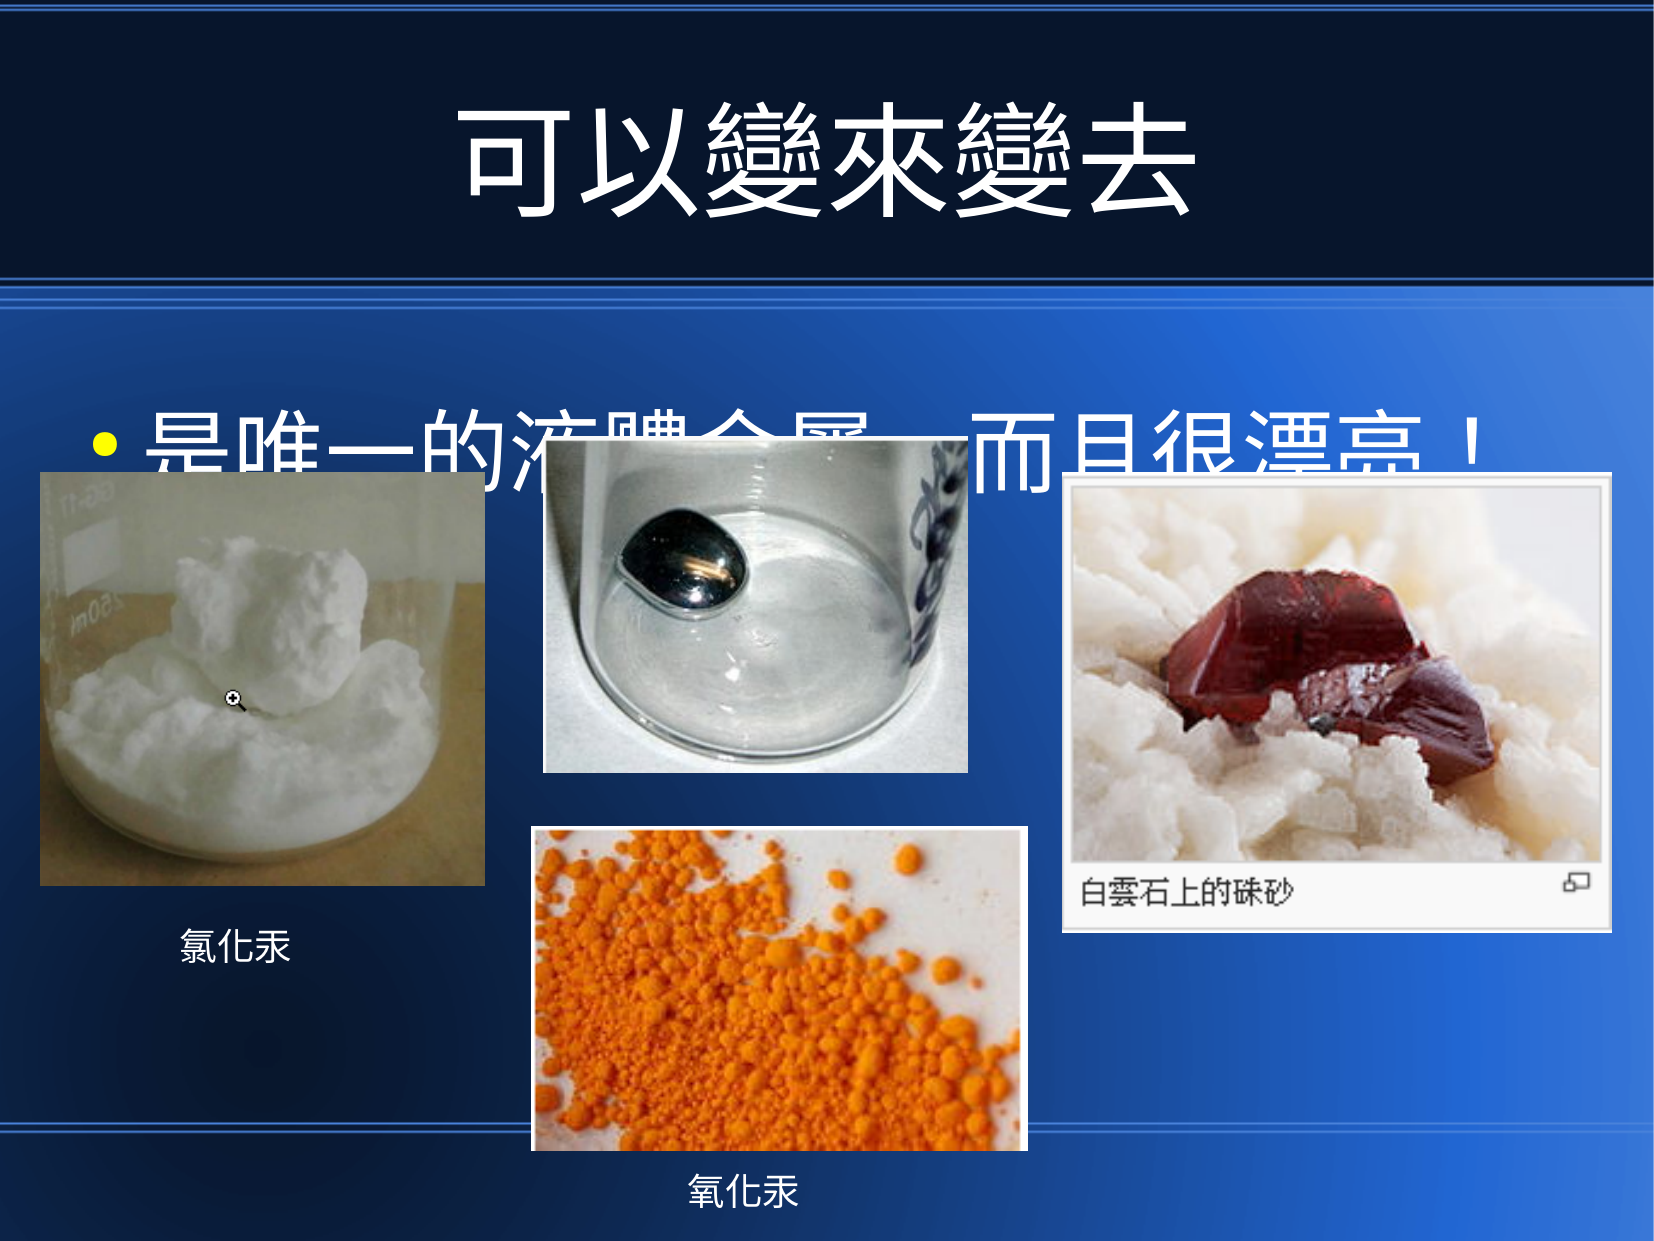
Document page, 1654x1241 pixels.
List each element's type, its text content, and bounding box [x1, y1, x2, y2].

text_box 氯化汞 [164, 909, 308, 972]
picture [531, 826, 1028, 1151]
title 可以變來變去 [82, 49, 1571, 257]
picture [543, 436, 968, 773]
text_box 氧化汞 [672, 1154, 815, 1217]
picture [0, 0, 1654, 1241]
list 是唯一的液體金屬，而且很漂亮！ [70, 313, 1560, 1241]
